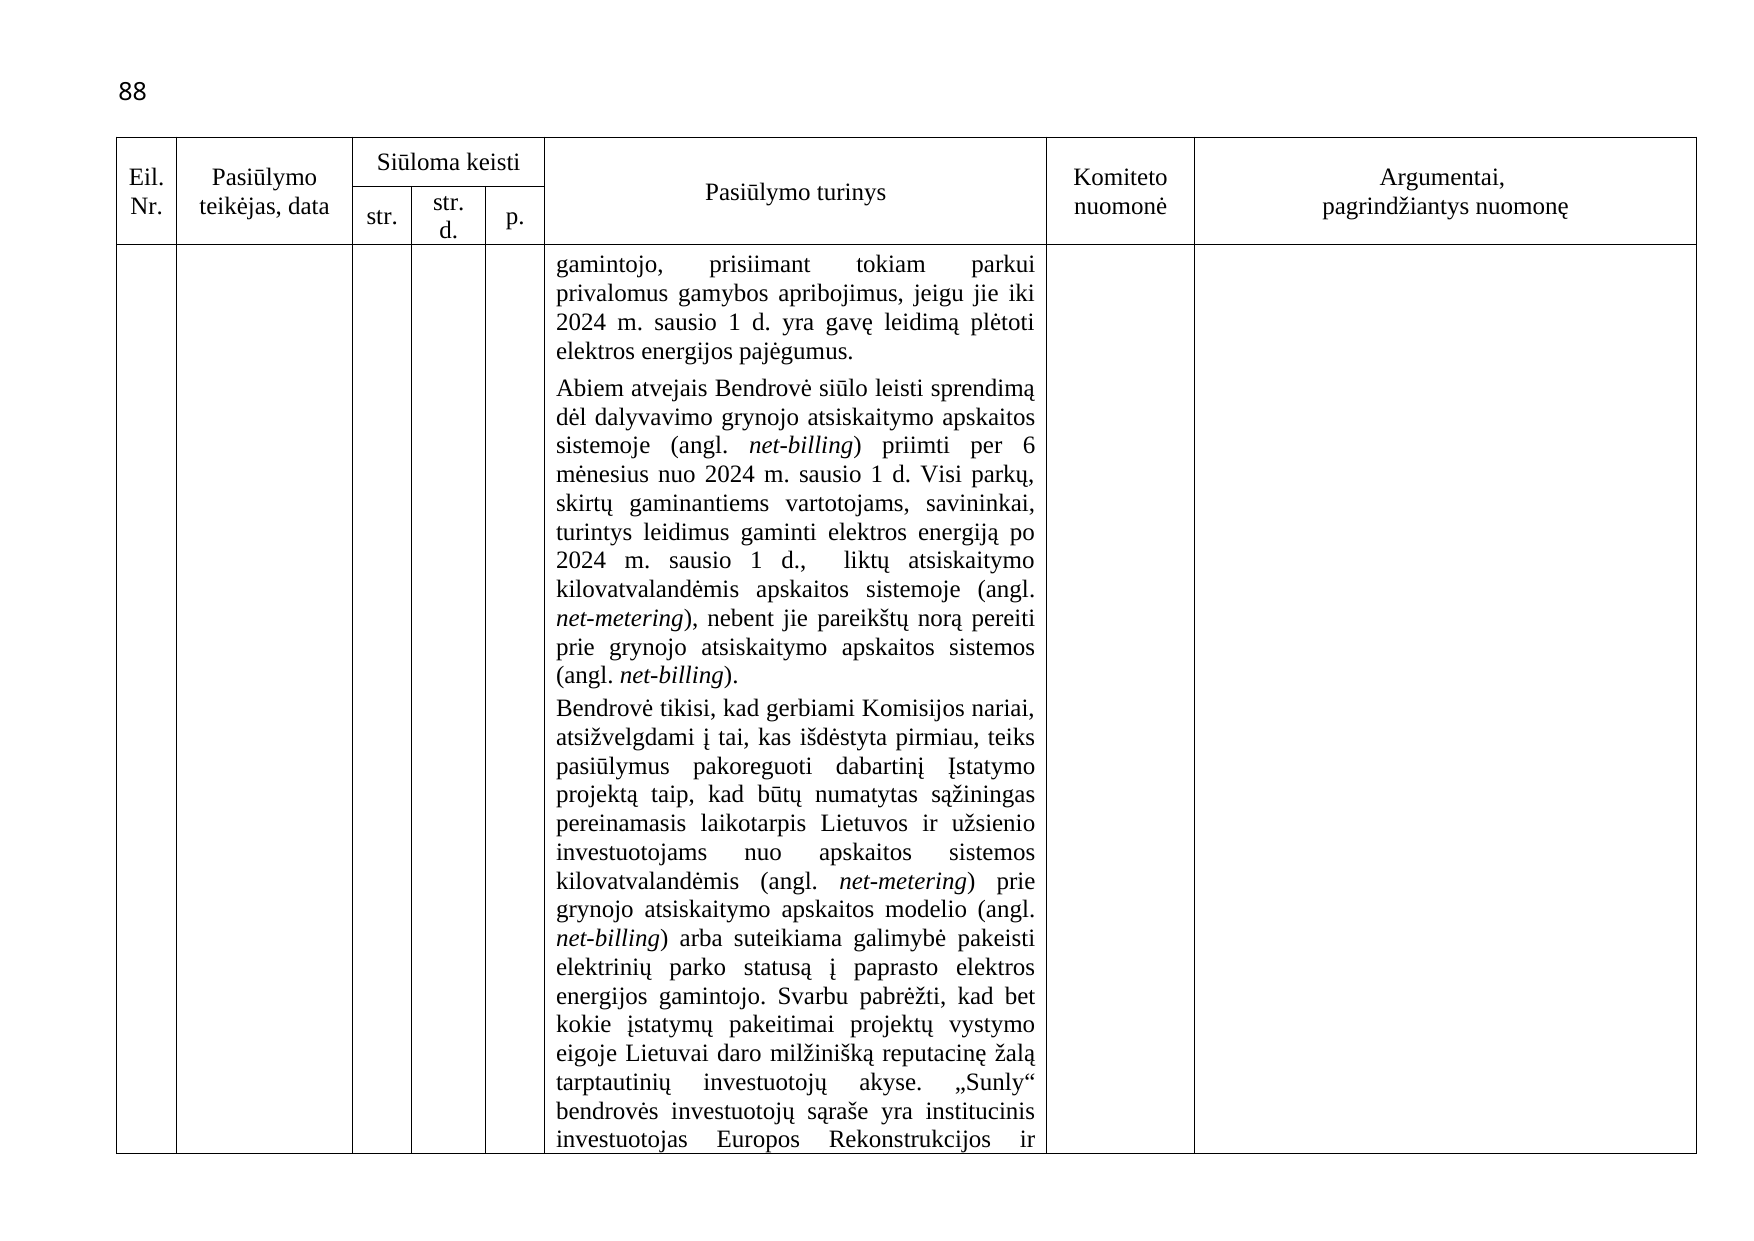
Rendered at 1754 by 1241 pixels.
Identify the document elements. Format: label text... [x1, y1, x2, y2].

table_cell [1047, 245, 1194, 1153]
table_cell [353, 245, 411, 1153]
table_cell [177, 245, 352, 1153]
table_header Pasiūlymo teikėjas, data [177, 138, 352, 244]
table_header Eil. Nr. [117, 138, 176, 244]
table_cell p. [486, 187, 544, 244]
table_header Komiteto nuomonė [1047, 138, 1194, 244]
table_cell [486, 245, 544, 1153]
table_header Argumentai, pagrindžiantys nuomonę [1195, 138, 1696, 244]
table_cell [1195, 245, 1696, 1153]
table_cell [412, 245, 485, 1153]
table_header Siūloma keisti [353, 138, 544, 186]
table_cell gamintojo, prisiimant tokiam parkui privalomus gamybos apribojimus, jeigu jie iki 2024 m. sausio 1 d. yra gavę leidimą plėtoti elektros energijos pajėgumus. Abiem atvejais Bendrovė siūlo leisti sprendimą dėl dalyvavimo grynojo atsiskaitymo apskaitos sistemoje (angl. net-billing) priimti per 6 mėnesius nuo 2024 m. sausio 1 d. Visi parkų, skirtų gaminantiems vartotojams, savininkai, turintys leidimus gaminti elektros energiją po 2024 m. sausio 1 d., liktų atsiskaitymo kilovatvalandėmis apskaitos sistemoje (angl. net-metering), nebent jie pareikštų norą pereiti prie grynojo atsiskaitymo apskaitos sistemos (angl. net-billing). Bendrovė tikisi, kad gerbiami Komisijos nariai, atsižvelgdami į tai, kas išdėstyta pirmiau, teiks pasiūlymus pakoreguoti dabartinį Įstatymo projektą taip, kad būtų numatytas sąžiningas pereinamasis laikotarpis Lietuvos ir užsienio investuotojams nuo apskaitos sistemos kilovatvalandėmis (angl. net-metering) prie grynojo atsiskaitymo apskaitos modelio (angl. net-billing) arba suteikiama galimybė pakeisti elektrinių parko statusą į paprasto elektros energijos gamintojo. Svarbu pabrėžti, kad bet kokie įstatymų pakeitimai projektų vystymo eigoje Lietuvai daro milžinišką reputacinę žalą tarptautinių investuotojų akyse. „Sunly“ bendrovės investuotojų sąraše yra institucinis investuotojas Europos Rekonstrukcijos ir [545, 245, 1046, 1153]
table_cell str. d. [412, 187, 485, 244]
table_cell [117, 245, 176, 1153]
table_header Pasiūlymo turinys [545, 138, 1046, 244]
table_cell str. [353, 187, 411, 244]
